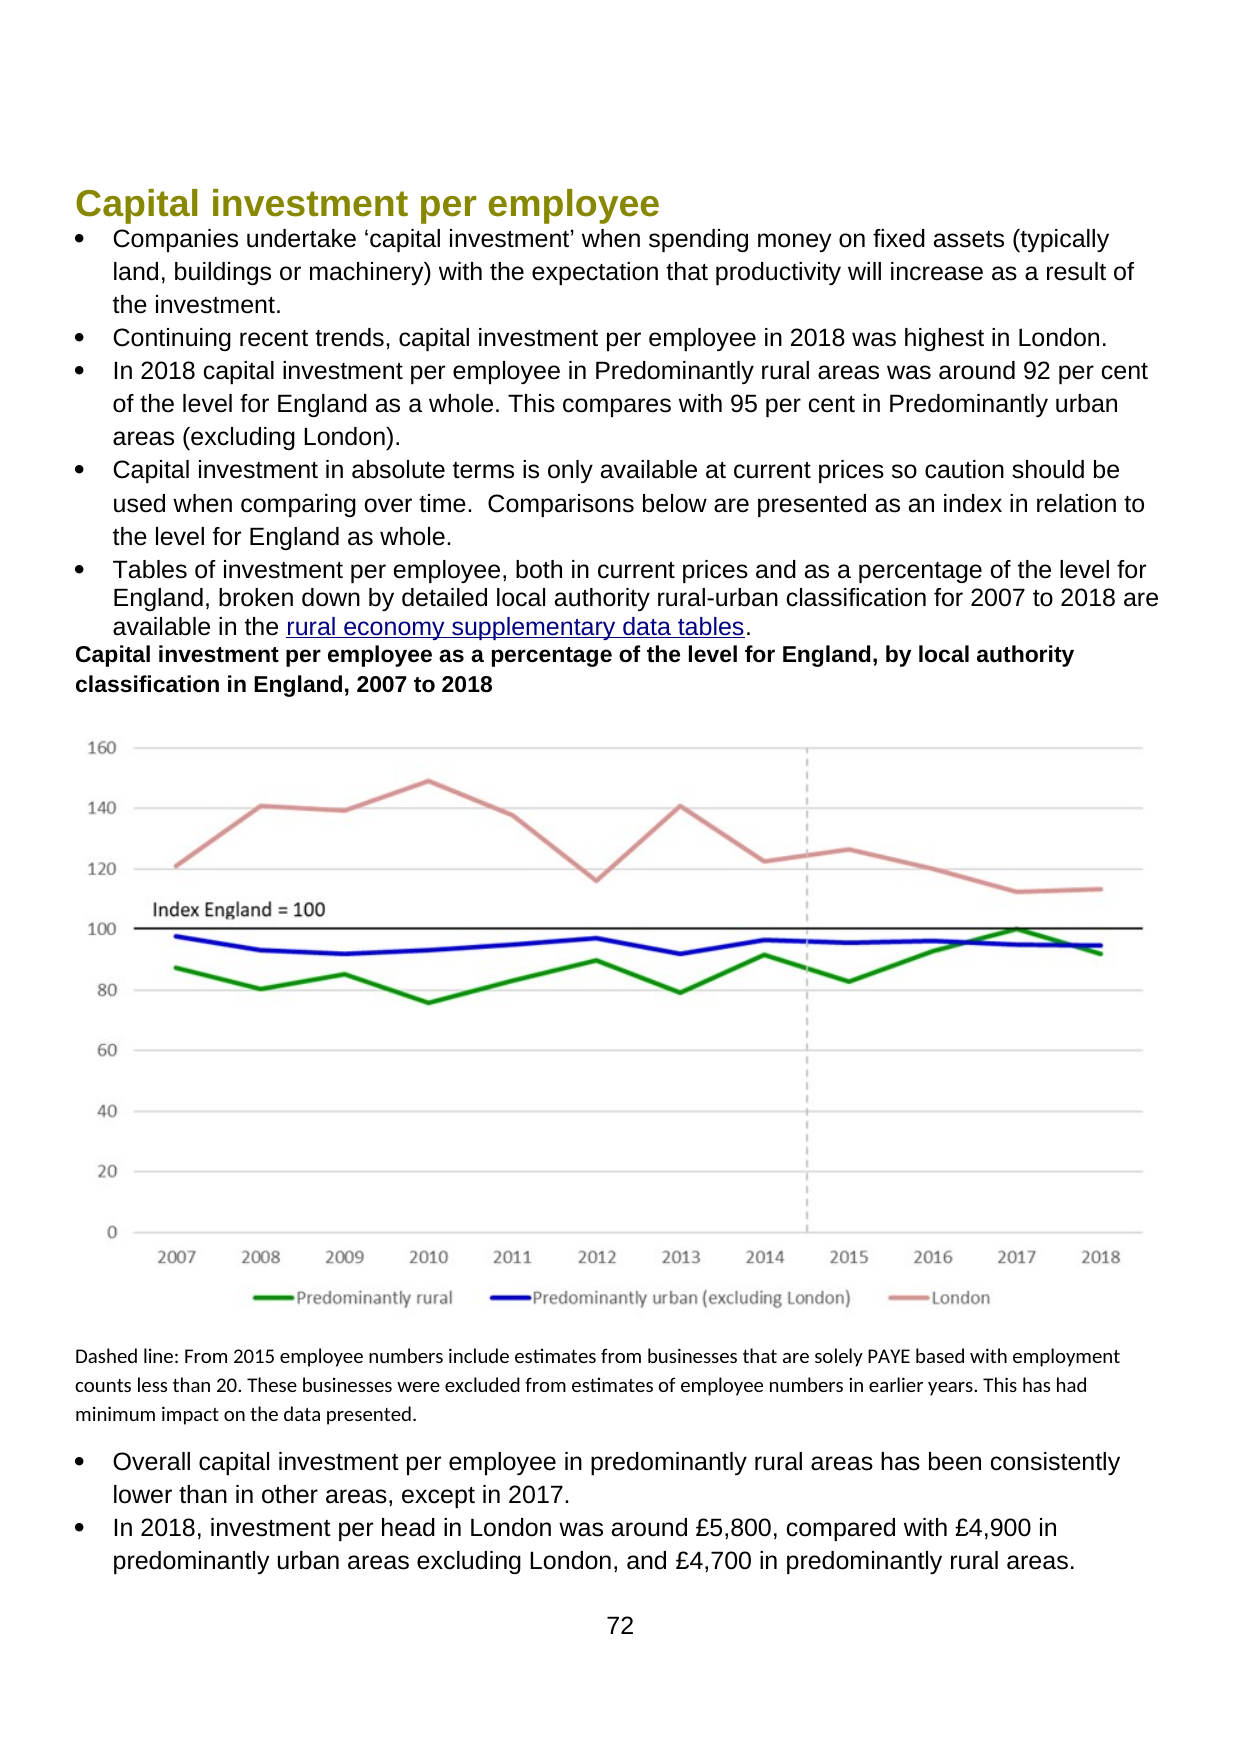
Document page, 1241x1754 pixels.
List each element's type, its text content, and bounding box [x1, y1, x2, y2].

list Capital investment in absolute terms is only available at current prices so caution should be used when comparing over time. Comparisons below are presented as an index in relation to the level for England as whole. [75, 455, 1165, 550]
list In 2018, investment per head in London was around £5,800, compared with £4,900 in predominantly urban areas excluding London, and £4,700 in predominantly rural areas. [75, 1513, 1165, 1575]
list Companies undertake ‘capital investment’ when spending money on fixed assets (typically land, buildings or machinery) with the expectation that productivity will increase as a result of the investment. [75, 224, 1165, 319]
list In 2018 capital investment per employee in Predominantly rural areas was around 92 per cent of the level for England as a whole. This compares with 95 per cent in Predominantly urban areas (excluding London). [75, 356, 1165, 451]
list Continuing recent trends, capital investment per employee in 2018 was highest in London. [75, 323, 1165, 352]
text Dashed line: From 2015 employee numbers include estimates from businesses that are solely PAYE based with employment counts less than 20. These businesses were excluded from estimates of employee numbers in earlier years. This has had minimum impact on the data presented. [75, 1343, 1165, 1427]
list Tables of investment per employee, both in current prices and as a percentage of the level for England, broken down by detailed local authority rural-urban classification for 2007 to 2018 are available in the rural economy supplementary data tables. [75, 554, 1165, 641]
text Capital investment per employee as a percentage of the level for England, by local authority classification in England, 2007 to 2018 [75, 641, 1165, 697]
subtitle Capital investment per employee [75, 181, 1165, 224]
list Overall capital investment per employee in predominantly rural areas has been consistently lower than in other areas, except in 2017. [75, 1447, 1165, 1509]
